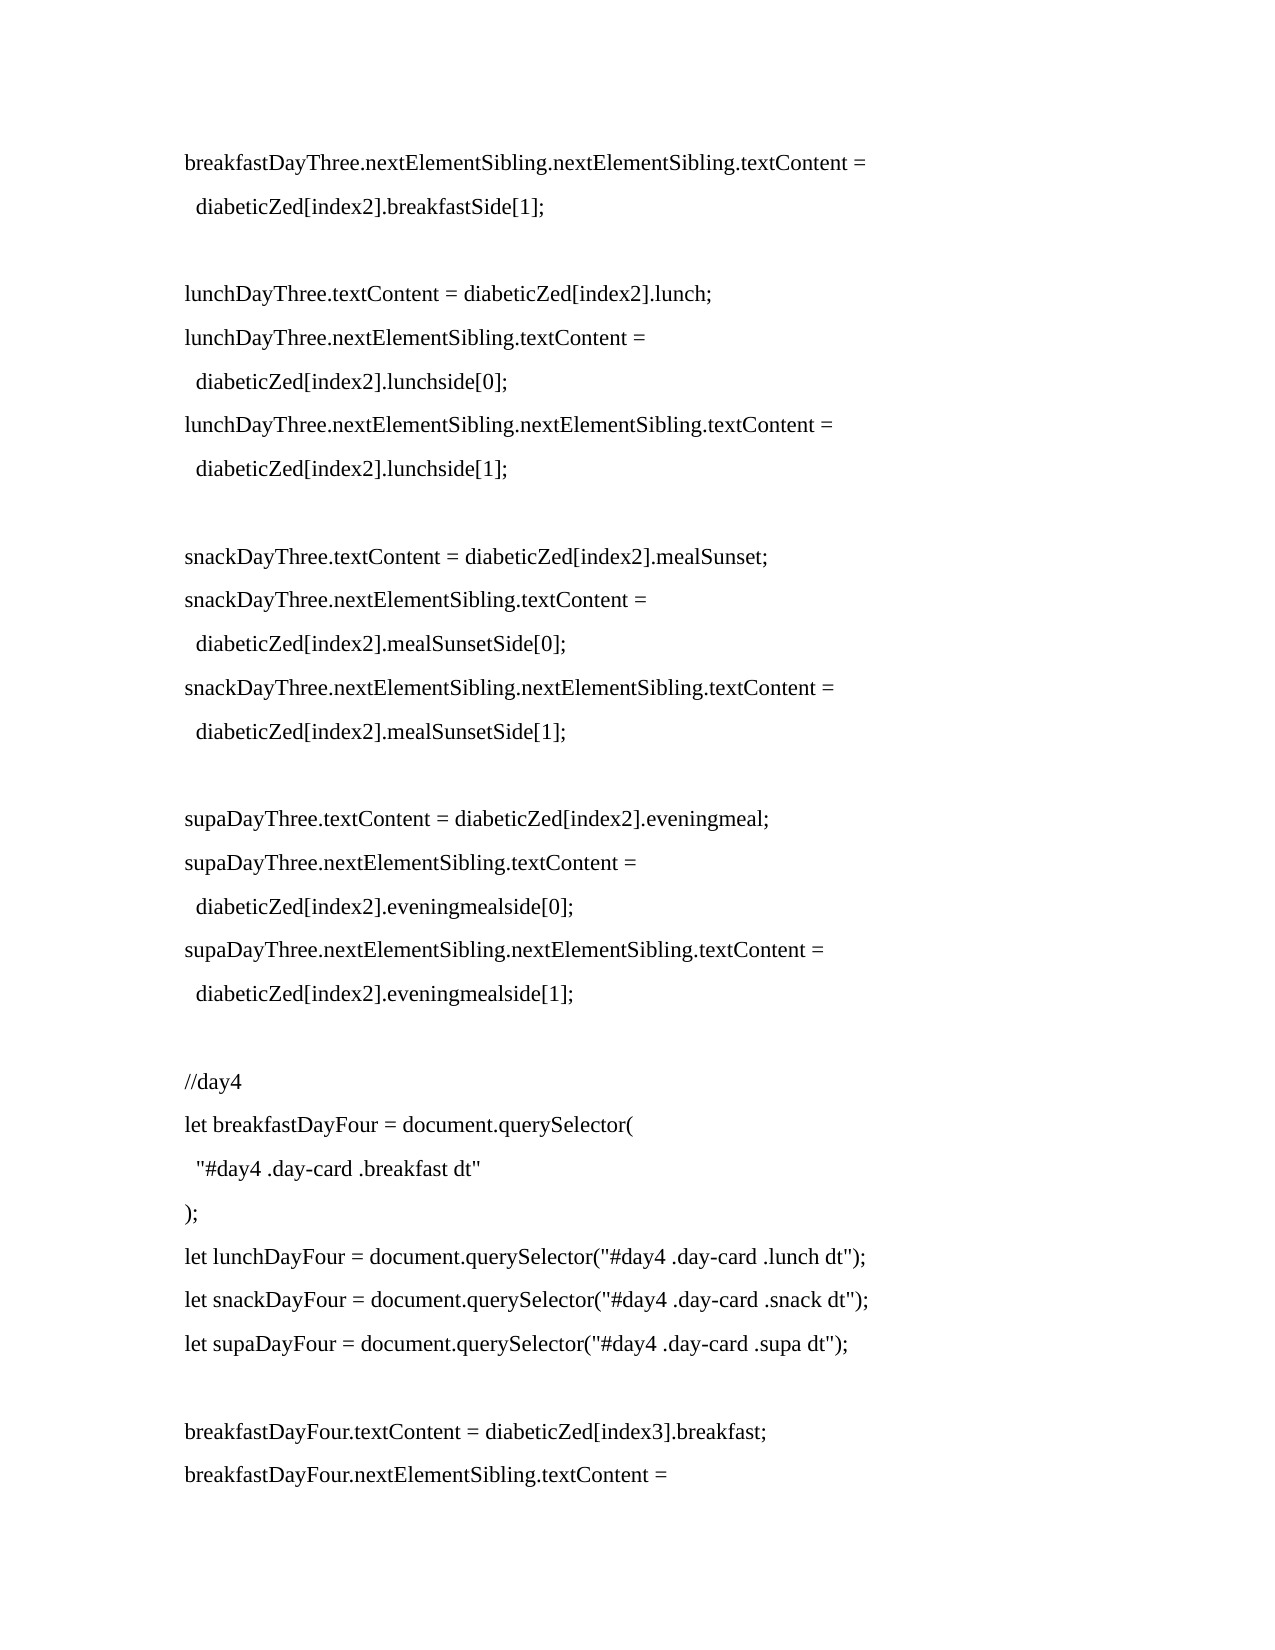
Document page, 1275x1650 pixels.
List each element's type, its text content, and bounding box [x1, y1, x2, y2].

text snackDayThree.nextElementSibling.nextElementSibling.textContent = [150, 675, 1125, 700]
text breakfastDayFour.nextElementSibling.textContent = [150, 1462, 1125, 1488]
text snackDayThree.nextElementSibling.textContent = [150, 587, 1125, 613]
text ); [150, 1200, 1125, 1225]
text lunchDayThree.nextElementSibling.textContent = [150, 325, 1125, 350]
text diabeticZed[index2].lunchside[1]; [150, 456, 1125, 482]
text supaDayThree.nextElementSibling.nextElementSibling.textContent = [150, 937, 1125, 963]
text "#day4 .day-card .breakfast dt" [150, 1156, 1125, 1182]
text let snackDayFour = document.querySelector("#day4 .day-card .snack dt"); [150, 1287, 1125, 1313]
text diabeticZed[index2].lunchside[0]; [150, 369, 1125, 394]
text breakfastDayThree.nextElementSibling.nextElementSibling.textContent = [150, 150, 1125, 175]
text supaDayThree.textContent = diabeticZed[index2].eveningmeal; [150, 806, 1125, 832]
text diabeticZed[index2].mealSunsetSide[0]; [150, 631, 1125, 657]
text snackDayThree.textContent = diabeticZed[index2].mealSunset; [150, 544, 1125, 569]
text let lunchDayFour = document.querySelector("#day4 .day-card .lunch dt"); [150, 1244, 1125, 1269]
text let supaDayFour = document.querySelector("#day4 .day-card .supa dt"); [150, 1331, 1125, 1357]
text supaDayThree.nextElementSibling.textContent = [150, 850, 1125, 875]
text diabeticZed[index2].mealSunsetSide[1]; [150, 719, 1125, 744]
text diabeticZed[index2].eveningmealside[0]; [150, 894, 1125, 919]
text breakfastDayFour.textContent = diabeticZed[index3].breakfast; [150, 1419, 1125, 1444]
text //day4 [150, 1069, 1125, 1094]
text lunchDayThree.nextElementSibling.nextElementSibling.textContent = [150, 412, 1125, 438]
text diabeticZed[index2].breakfastSide[1]; [150, 194, 1125, 219]
text let breakfastDayFour = document.querySelector( [150, 1112, 1125, 1138]
text lunchDayThree.textContent = diabeticZed[index2].lunch; [150, 281, 1125, 307]
text diabeticZed[index2].eveningmealside[1]; [150, 981, 1125, 1007]
